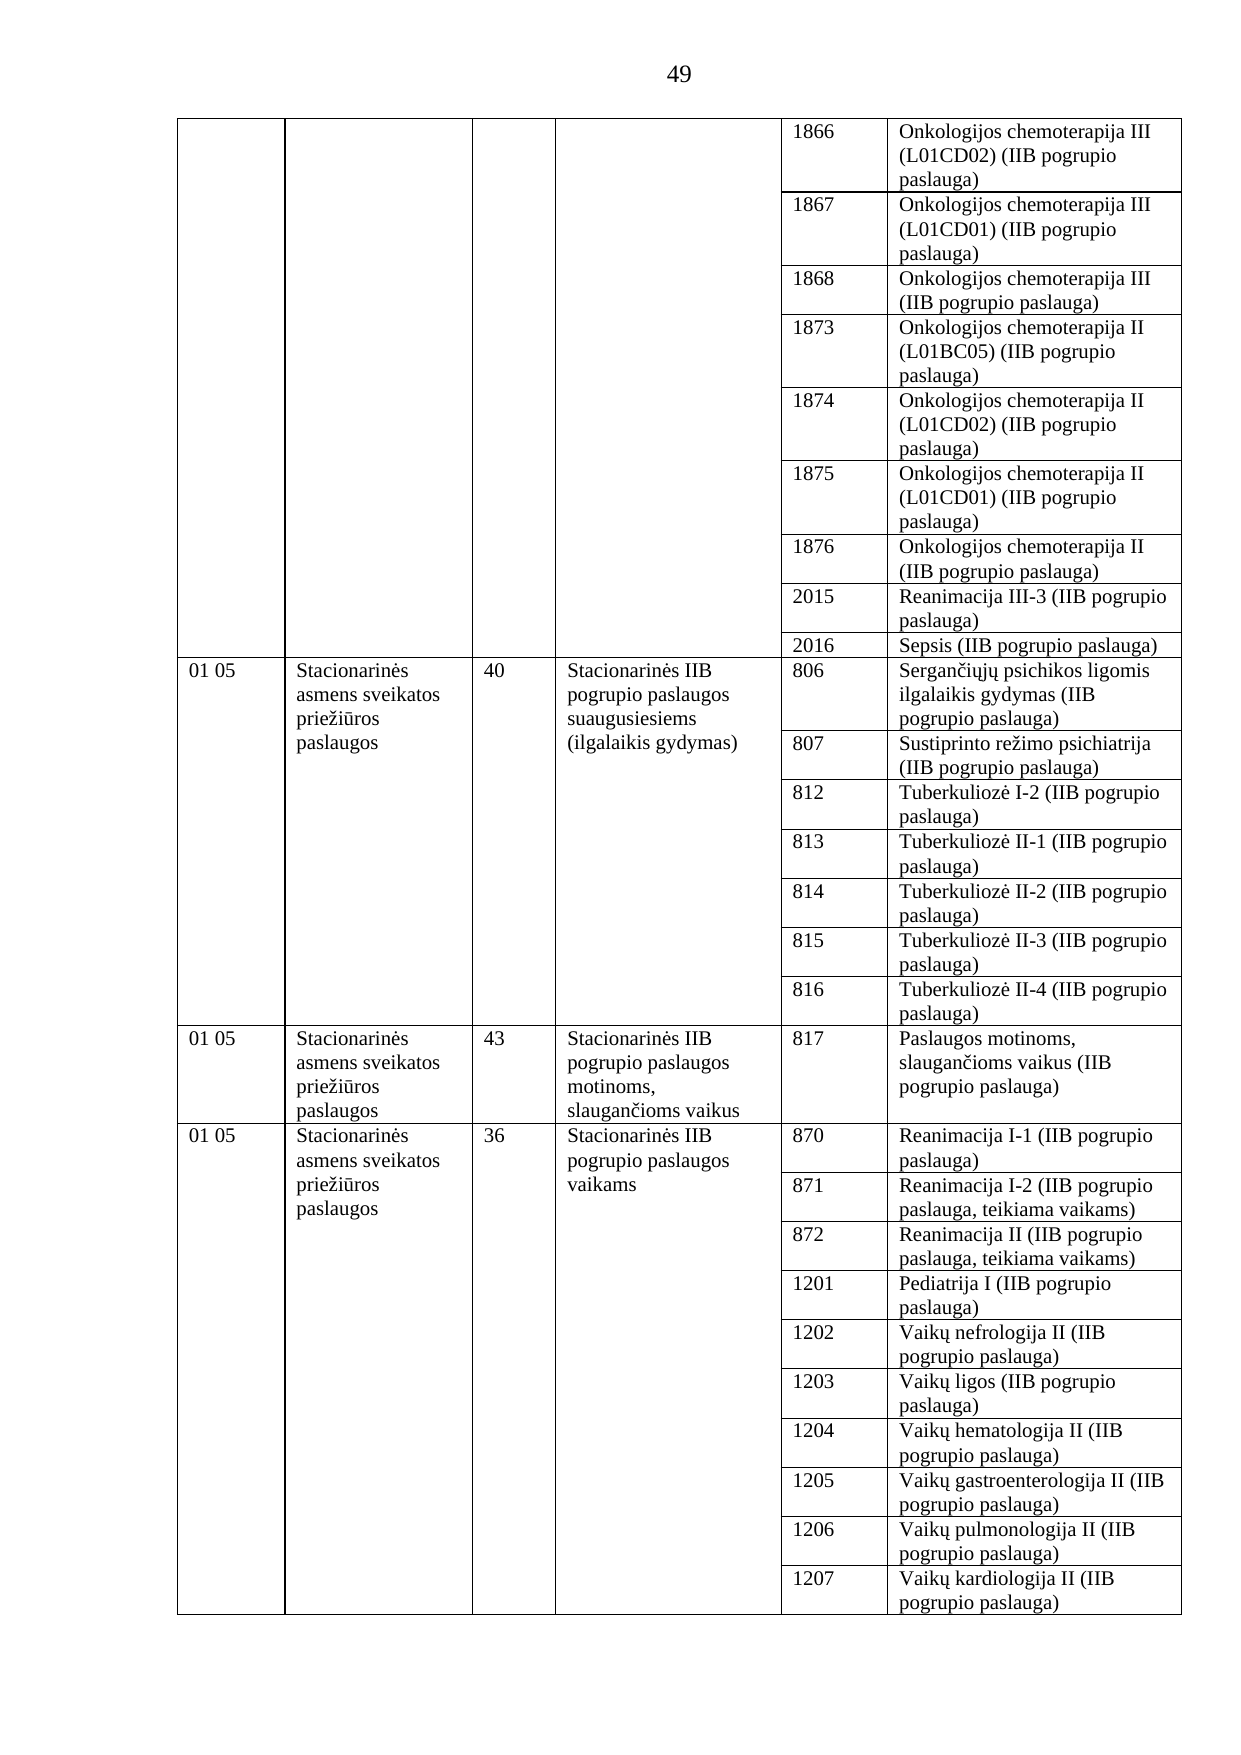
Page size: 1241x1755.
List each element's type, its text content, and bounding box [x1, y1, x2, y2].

table_cell Sepsis (IIB pogrupio paslauga) [888, 633, 1181, 657]
table_cell Vaikų kardiologija II (IIB pogrupio paslauga) [888, 1566, 1181, 1614]
table_cell 817 [782, 1026, 887, 1122]
table_cell 1874 [782, 388, 887, 460]
table_cell Tuberkuliozė I-2 (IIB pogrupio paslauga) [888, 780, 1181, 828]
table_cell Reanimacija I-1 (IIB pogrupio paslauga) [888, 1124, 1181, 1172]
table_cell Stacionarinės IIB pogrupio paslaugos motinoms, slaugančioms vaikus [556, 1026, 781, 1122]
table_cell Pediatrija I (IIB pogrupio paslauga) [888, 1271, 1181, 1319]
table_cell Vaikų pulmonologija II (IIB pogrupio paslauga) [888, 1517, 1181, 1565]
table_cell 2015 [782, 584, 887, 632]
table_cell Vaikų hematologija II (IIB pogrupio paslauga) [888, 1419, 1181, 1467]
table_cell 814 [782, 879, 887, 927]
table_cell 1206 [782, 1517, 887, 1565]
table_cell 813 [782, 830, 887, 878]
table_cell 816 [782, 977, 887, 1025]
table_cell Vaikų gastroenterologija II (IIB pogrupio paslauga) [888, 1468, 1181, 1516]
table_cell 815 [782, 928, 887, 976]
table_cell 01 05 [178, 1124, 284, 1614]
table_cell [473, 119, 555, 657]
table_cell Sustiprinto režimo psichiatrija (IIB pogrupio paslauga) [888, 731, 1181, 779]
table_cell 1203 [782, 1369, 887, 1417]
table_cell [286, 119, 472, 657]
table_cell Sergančiųjų psichikos ligomis ilgalaikis gydymas (IIB pogrupio paslauga) [888, 658, 1181, 730]
table_cell 806 [782, 658, 887, 730]
table_cell Reanimacija III-3 (IIB pogrupio paslauga) [888, 584, 1181, 632]
table_cell 01 05 [178, 1026, 284, 1122]
table_cell Paslaugos motinoms, slaugančioms vaikus (IIB pogrupio paslauga) [888, 1026, 1181, 1122]
table_cell Onkologijos chemoterapija II (IIB pogrupio paslauga) [888, 535, 1181, 583]
table_cell 1873 [782, 315, 887, 387]
table_cell Stacionarinės asmens sveikatos priežiūros paslaugos [286, 1124, 472, 1614]
table_cell Onkologijos chemoterapija III (L01CD02) (IIB pogrupio paslauga) [888, 119, 1181, 191]
table_cell 1876 [782, 535, 887, 583]
table_cell Onkologijos chemoterapija II (L01CD01) (IIB pogrupio paslauga) [888, 461, 1181, 533]
table_cell Stacionarinės IIB pogrupio paslaugos vaikams [556, 1124, 781, 1614]
table_cell 812 [782, 780, 887, 828]
table_cell Onkologijos chemoterapija III (IIB pogrupio paslauga) [888, 266, 1181, 314]
table_cell Vaikų ligos (IIB pogrupio paslauga) [888, 1369, 1181, 1417]
table_cell Tuberkuliozė II-4 (IIB pogrupio paslauga) [888, 977, 1181, 1025]
table_cell Tuberkuliozė II-2 (IIB pogrupio paslauga) [888, 879, 1181, 927]
table_cell 1866 [782, 119, 887, 191]
table_cell Stacionarinės IIB pogrupio paslaugos suaugusiesiems (ilgalaikis gydymas) [556, 658, 781, 1025]
table_cell Tuberkuliozė II-1 (IIB pogrupio paslauga) [888, 830, 1181, 878]
table_cell 1875 [782, 461, 887, 533]
table_cell 807 [782, 731, 887, 779]
table_cell 870 [782, 1124, 887, 1172]
table_cell 1201 [782, 1271, 887, 1319]
table_cell Tuberkuliozė II-3 (IIB pogrupio paslauga) [888, 928, 1181, 976]
table_cell [556, 119, 781, 657]
table_cell Vaikų nefrologija II (IIB pogrupio paslauga) [888, 1320, 1181, 1368]
table_cell [178, 119, 284, 657]
table_cell Onkologijos chemoterapija II (L01BC05) (IIB pogrupio paslauga) [888, 315, 1181, 387]
table_cell 1207 [782, 1566, 887, 1614]
table_cell 2016 [782, 633, 887, 657]
table_cell Onkologijos chemoterapija III (L01CD01) (IIB pogrupio paslauga) [888, 193, 1181, 264]
table_cell 40 [473, 658, 555, 1025]
table_cell 36 [473, 1124, 555, 1614]
table_cell 872 [782, 1222, 887, 1270]
table_cell 871 [782, 1173, 887, 1221]
table_cell 1867 [782, 193, 887, 264]
table_cell 1868 [782, 266, 887, 314]
table_cell 01 05 [178, 658, 284, 1025]
table_cell Stacionarinės asmens sveikatos priežiūros paslaugos [286, 658, 472, 1025]
table_cell 1202 [782, 1320, 887, 1368]
table_cell 1205 [782, 1468, 887, 1516]
table_cell 43 [473, 1026, 555, 1122]
table_cell 1204 [782, 1419, 887, 1467]
table_cell Reanimacija I-2 (IIB pogrupio paslauga, teikiama vaikams) [888, 1173, 1181, 1221]
table_cell Stacionarinės asmens sveikatos priežiūros paslaugos [286, 1026, 472, 1122]
table_cell Onkologijos chemoterapija II (L01CD02) (IIB pogrupio paslauga) [888, 388, 1181, 460]
table_cell Reanimacija II (IIB pogrupio paslauga, teikiama vaikams) [888, 1222, 1181, 1270]
